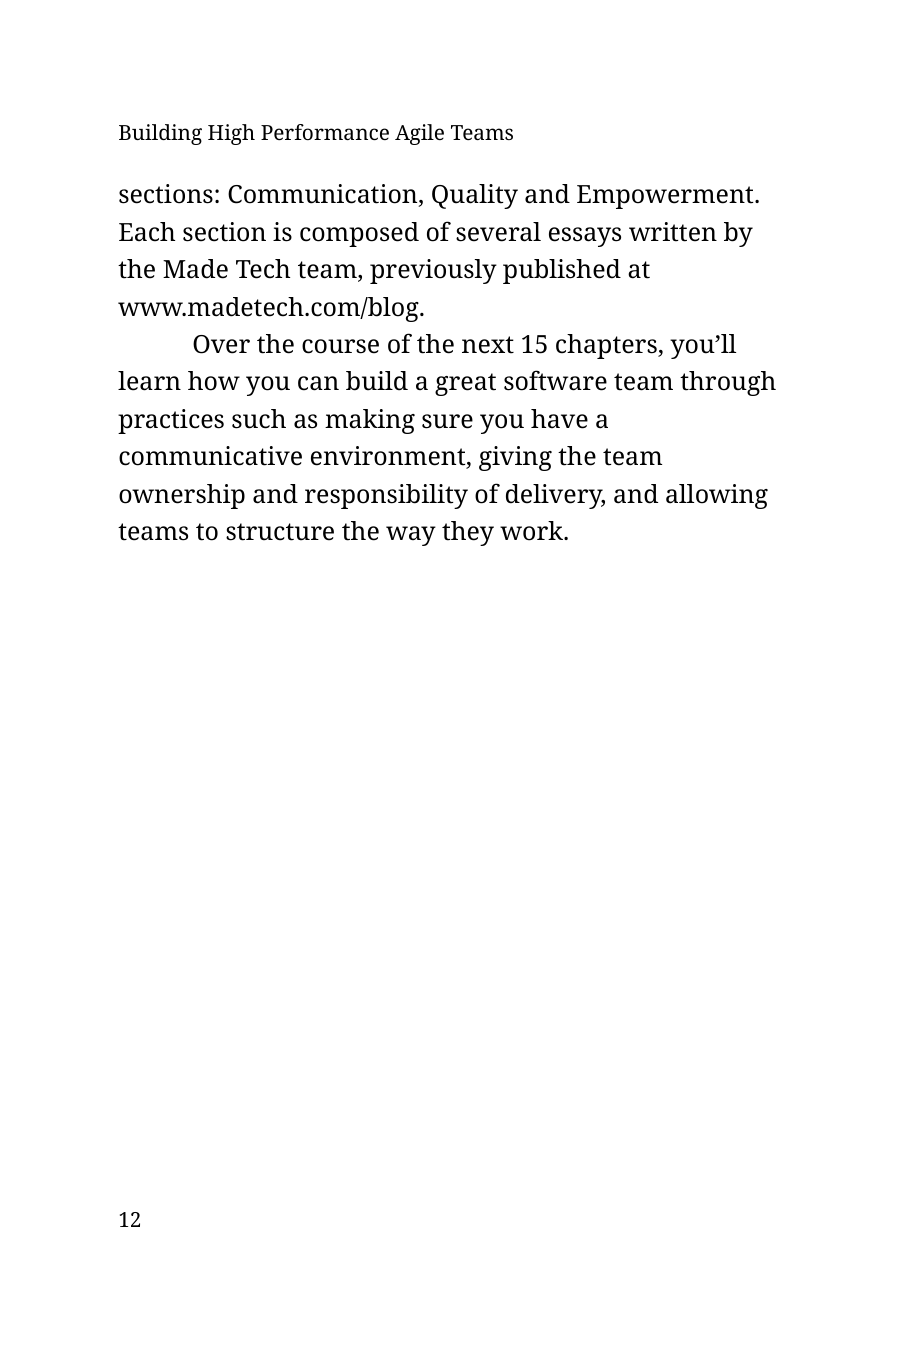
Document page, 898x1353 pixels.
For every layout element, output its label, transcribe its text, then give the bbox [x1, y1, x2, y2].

text sections: Communication, Quality and Empowerment. Each section is composed of several essays written by the Made Tech team, previously published at www.madetech.com/blog. [118, 177, 779, 323]
text Over the course of the next 15 chapters, you’ll learn how you can build a great software team through practices such as making sure you have a communicative environment, giving the team ownership and responsibility of delivery, and allowing teams to structure the way they work. [118, 327, 779, 548]
